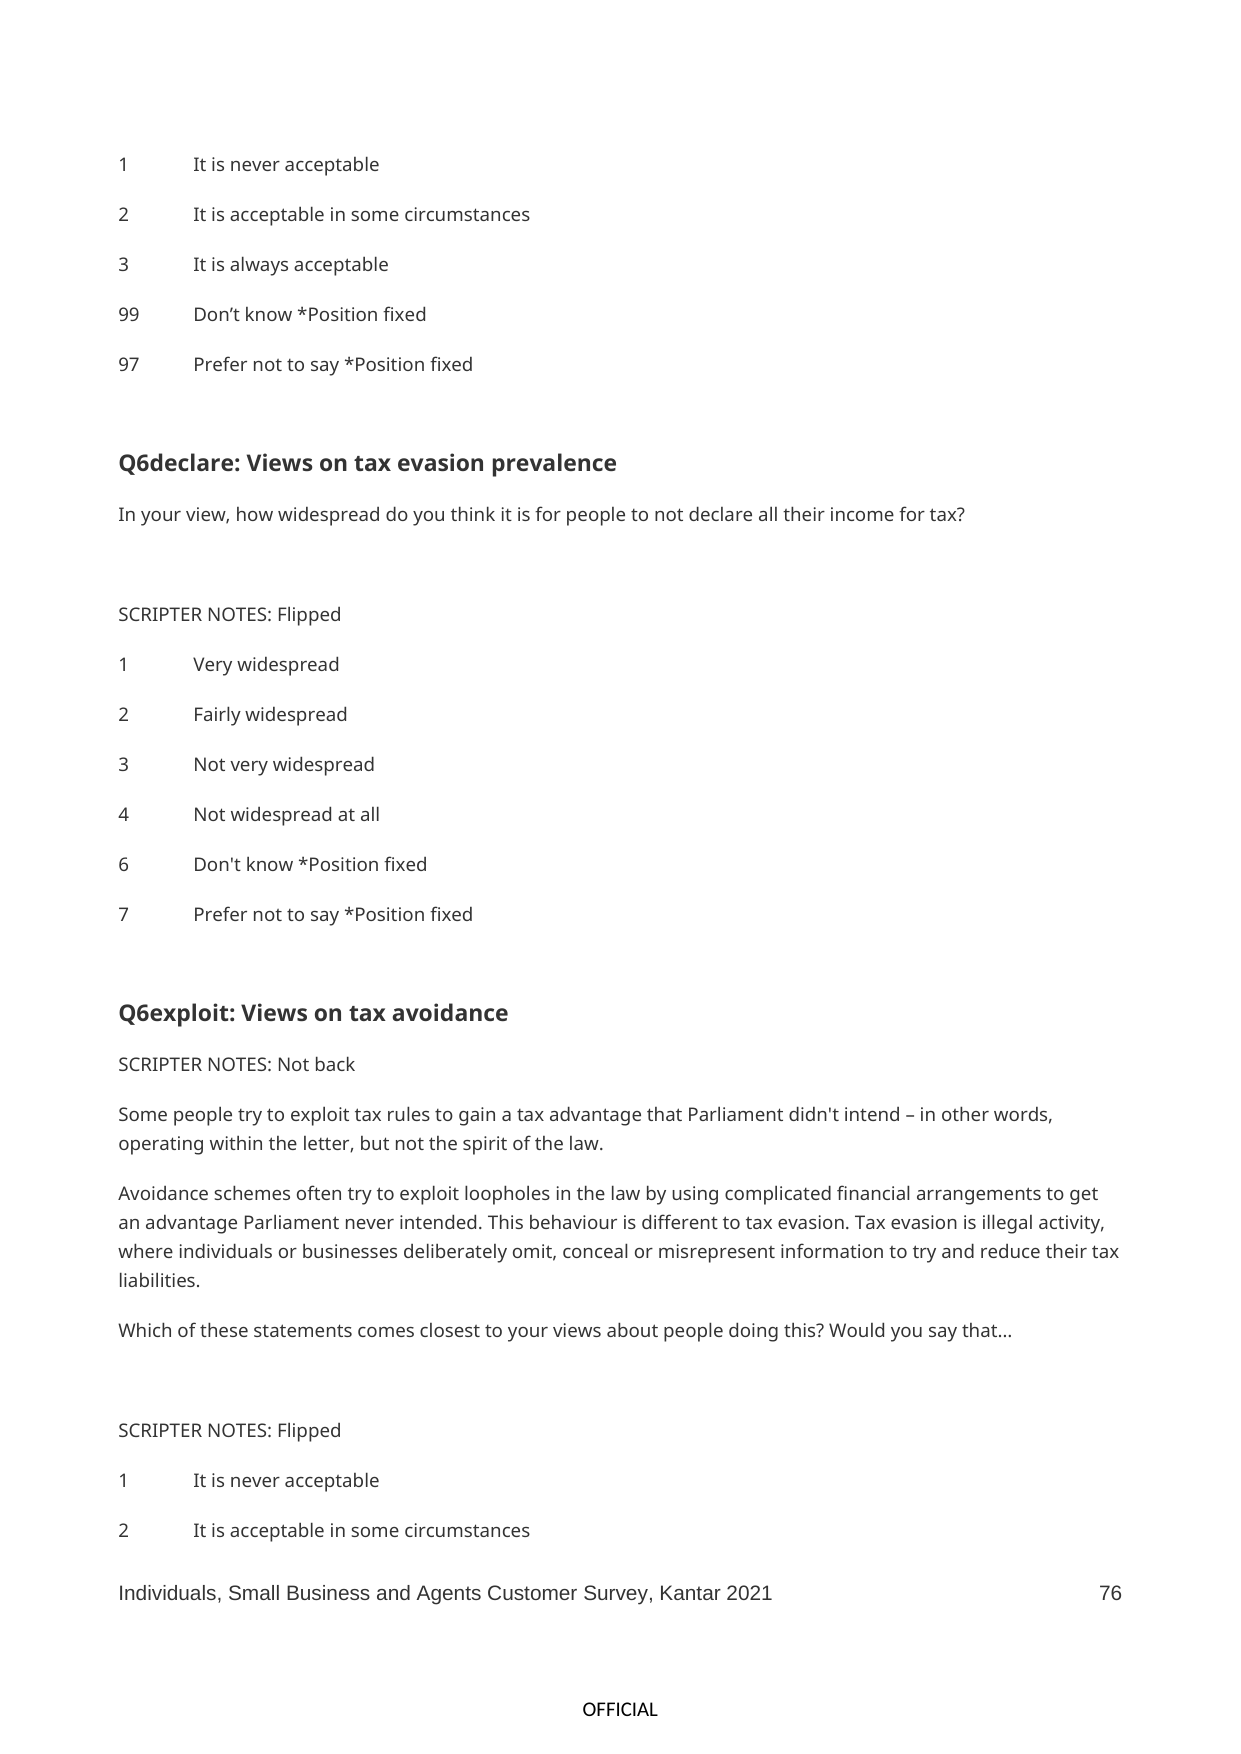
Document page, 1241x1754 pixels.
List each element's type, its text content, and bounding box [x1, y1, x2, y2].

text 3 It is always acceptable [118, 248, 1122, 277]
text 6 Don't know *Position fixed [118, 848, 1122, 877]
text 99 Don’t know *Position fixed [118, 298, 1122, 327]
text 97 Prefer not to say *Position fixed [118, 348, 1122, 377]
text 7 Prefer not to say *Position fixed [118, 898, 1122, 927]
text 1 It is never acceptable [118, 1464, 1122, 1493]
text Which of these statements comes closest to your views about people doing this? Would you say that… [118, 1314, 1122, 1343]
text 2 Fairly widespread [118, 698, 1122, 727]
text SCRIPTER NOTES: Flipped [118, 598, 1122, 627]
text 4 Not widespread at all [118, 798, 1122, 827]
text 3 Not very widespread [118, 748, 1122, 777]
text SCRIPTER NOTES: Flipped [118, 1414, 1122, 1443]
text 2 It is acceptable in some circumstances [118, 198, 1122, 227]
text Q6exploit: Views on tax avoidance [118, 998, 1122, 1027]
text Some people try to exploit tax rules to gain a tax advantage that Parliament didn't intend – in other words, operating within the letter, but not the spirit of the law. [118, 1098, 1122, 1156]
text Avoidance schemes often try to exploit loopholes in the law by using complicated financial arrangements to get an advantage Parliament never intended. This behaviour is different to tax evasion. Tax evasion is illegal activity, where individuals or businesses deliberately omit, conceal or misrepresent information to try and reduce their tax liabilities. [118, 1177, 1122, 1293]
text Q6declare: Views on tax evasion prevalence [118, 448, 1122, 477]
text 1 Very widespread [118, 648, 1122, 677]
text In your view, how widespread do you think it is for people to not declare all their income for tax? [118, 498, 1122, 527]
text 1 It is never acceptable [118, 148, 1122, 177]
text 2 It is acceptable in some circumstances [118, 1514, 1122, 1543]
text SCRIPTER NOTES: Not back [118, 1048, 1122, 1077]
